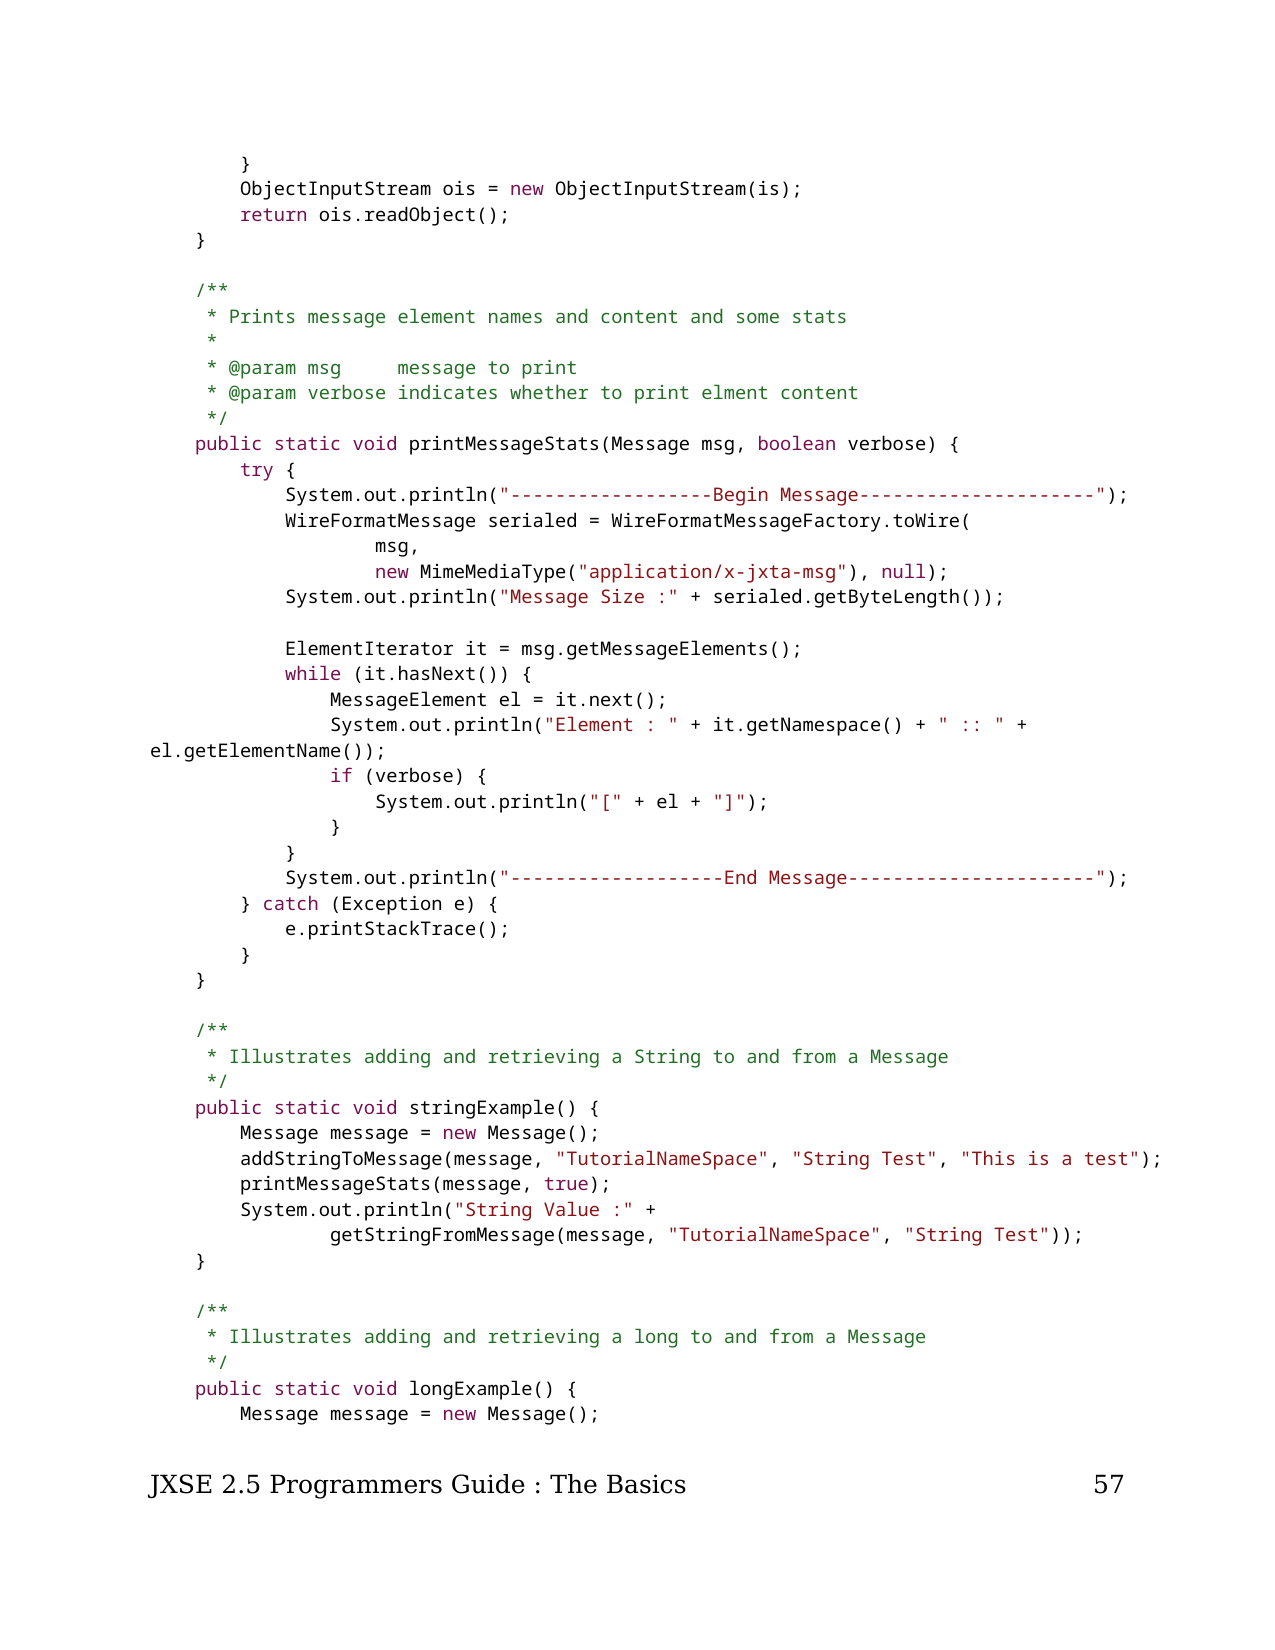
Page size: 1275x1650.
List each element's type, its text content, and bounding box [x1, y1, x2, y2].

text */ [150, 1069, 1125, 1094]
text * [150, 329, 1125, 354]
text * Illustrates adding and retrieving a String to and from a Message [150, 1043, 1125, 1069]
text printMessageStats(message, true); [150, 1171, 1125, 1196]
text * @param msg message to print [150, 354, 1125, 380]
text */ [150, 1349, 1125, 1375]
text public static void longExample() { [150, 1375, 1125, 1401]
text } [150, 227, 1125, 252]
text getStringFromMessage(message, "TutorialNameSpace", "String Test")); [150, 1222, 1125, 1247]
text } [150, 813, 1125, 839]
text WireFormatMessage serialed = WireFormatMessageFactory.toWire( [150, 507, 1125, 533]
text * Illustrates adding and retrieving a long to and from a Message [150, 1324, 1125, 1349]
text if (verbose) { [150, 762, 1125, 788]
text addStringToMessage(message, "TutorialNameSpace", "String Test", "This is a test"); [150, 1145, 1244, 1171]
text return ois.readObject(); [150, 201, 1125, 227]
text /** [150, 1298, 1125, 1324]
text new MimeMediaType("application/x-jxta-msg"), null); [150, 558, 1125, 584]
text } [150, 150, 1125, 176]
text while (it.hasNext()) { [150, 660, 1125, 686]
text System.out.println("------------------Begin Message---------------------"); [150, 482, 1225, 507]
text public static void stringExample() { [150, 1094, 1125, 1120]
text System.out.println("[" + el + "]"); [150, 788, 1125, 813]
text * @param verbose indicates whether to print elment content [150, 380, 1125, 405]
text MessageElement el = it.next(); [150, 686, 1125, 711]
text /** [150, 278, 1125, 303]
text System.out.println("-------------------End Message----------------------"); [150, 864, 1275, 890]
text } [150, 941, 1125, 967]
text public static void printMessageStats(Message msg, boolean verbose) { [150, 431, 1125, 456]
text try { [150, 456, 1125, 482]
text } [150, 967, 1125, 992]
text System.out.println("Message Size :" + serialed.getByteLength()); [150, 584, 1125, 609]
text * Prints message element names and content and some stats [150, 303, 1125, 329]
text e.printStackTrace(); [150, 916, 1125, 941]
text System.out.println("String Value :" + [150, 1196, 1125, 1222]
text Message message = new Message(); [150, 1120, 1125, 1145]
text /** [150, 1018, 1125, 1043]
text ElementIterator it = msg.getMessageElements(); [150, 635, 1125, 660]
text } [150, 1247, 1125, 1273]
text ObjectInputStream ois = new ObjectInputStream(is); [150, 176, 1125, 201]
text msg, [150, 533, 1125, 558]
text } [150, 839, 1125, 864]
text System.out.println("Element : " + it.getNamespace() + " :: " + el.getElementName()); [150, 711, 1125, 762]
text Message message = new Message(); [150, 1401, 1125, 1426]
text */ [150, 405, 1125, 431]
text } catch (Exception e) { [150, 890, 1125, 916]
